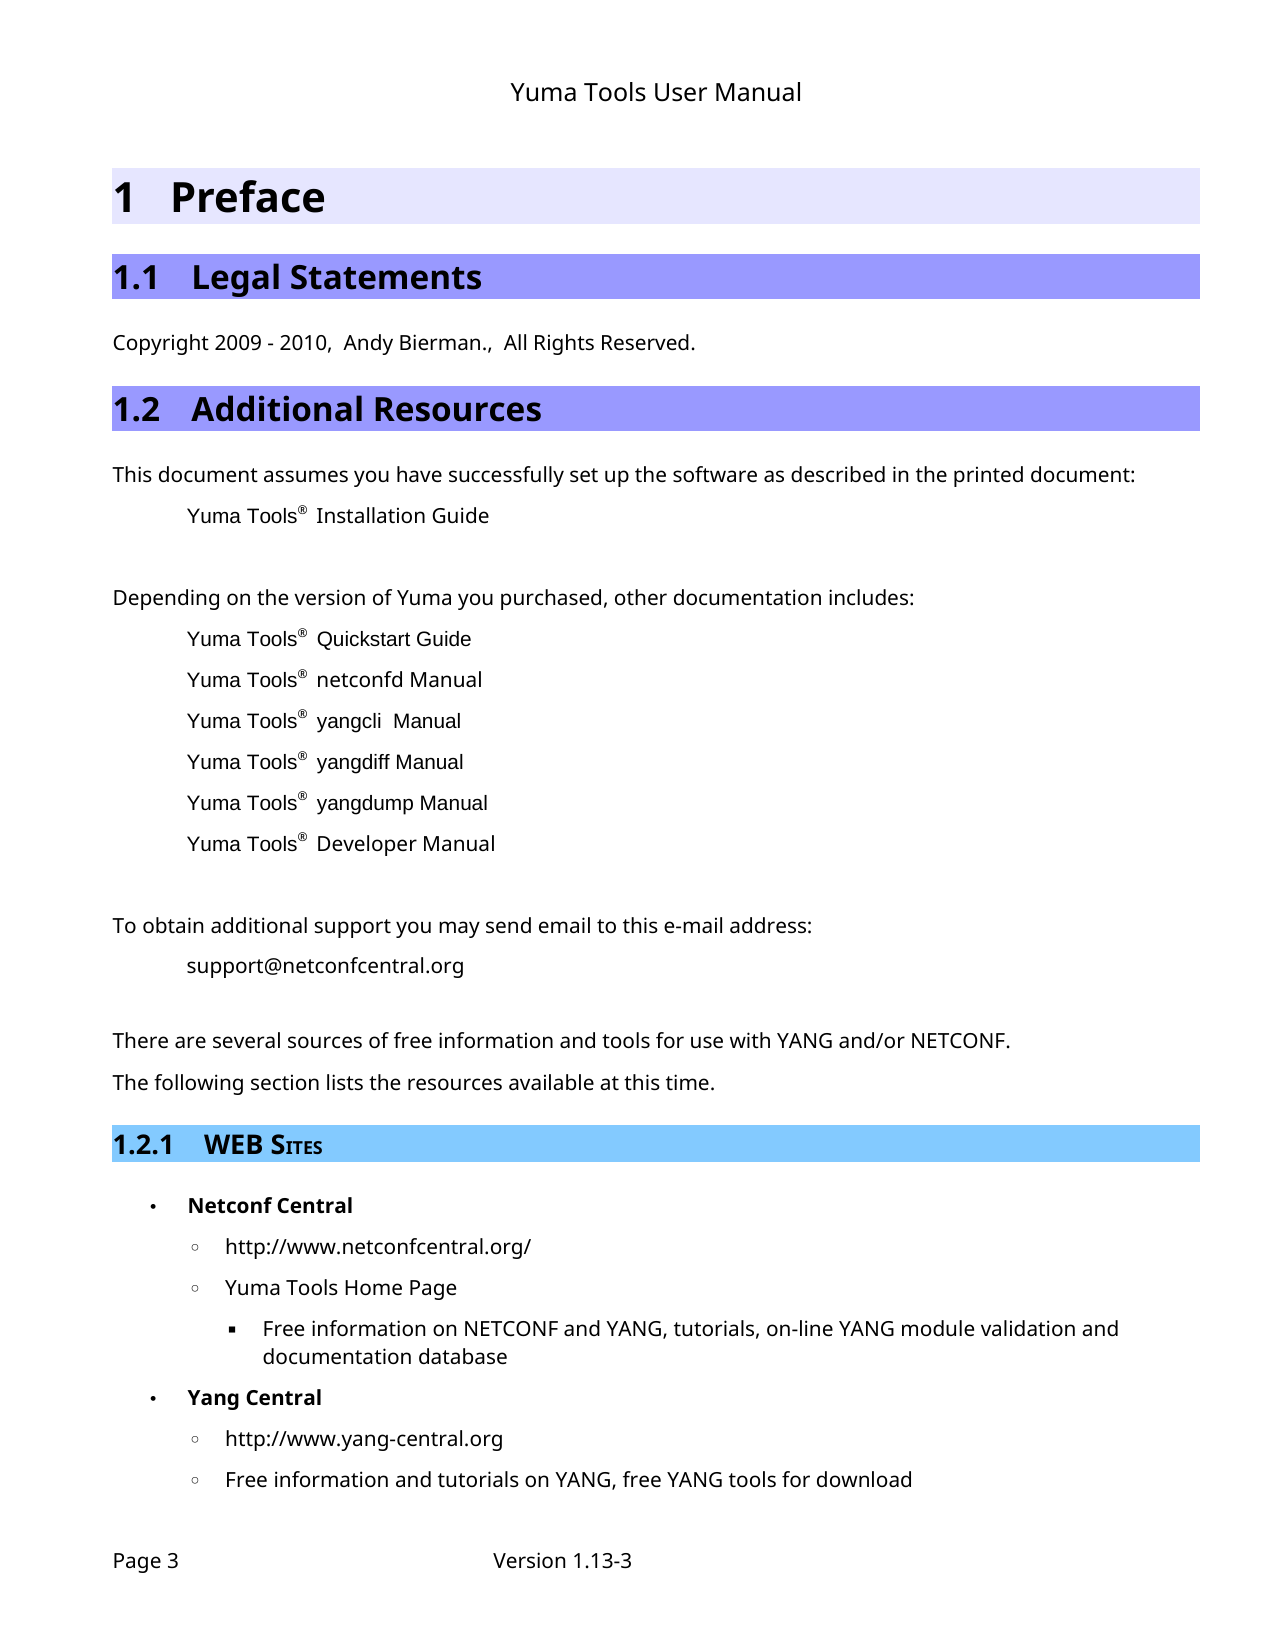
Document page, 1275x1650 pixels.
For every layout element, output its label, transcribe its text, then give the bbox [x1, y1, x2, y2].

list Free information and tutorials on YANG, free YANG tools for download [187, 1465, 1200, 1494]
list Free information on NETCONF and YANG, tutorials, on-line YANG module validation and documentation database [225, 1314, 1200, 1371]
text To obtain additional support you may send email to this e-mail address: [112, 911, 1200, 939]
text This document assumes you have successfully set up the software as described in the printed document: [112, 460, 1200, 489]
text Depending on the version of Yuma you purchased, other documentation includes: [112, 583, 1200, 612]
subtitle Additional Resources [112, 386, 1200, 431]
text Yuma Tools® yangdump Manual [112, 788, 1200, 816]
subtitle WEB Sites [112, 1125, 1200, 1162]
subtitle Legal Statements [112, 254, 1200, 299]
text Copyright 2009 - 2010, Andy Bierman., All Rights Reserved. [112, 328, 1200, 357]
list http://www.yang-central.org [187, 1424, 1200, 1453]
list Netconf Central [150, 1191, 1200, 1220]
list Yang Central [150, 1383, 1200, 1412]
subtitle Preface [112, 168, 1200, 224]
text Yuma Tools® yangdiff Manual [112, 747, 1200, 775]
text The following section lists the resources available at this time. [112, 1068, 1200, 1096]
text Yuma Tools® Quickstart Guide [112, 624, 1200, 653]
text Yuma Tools® netconfd Manual [112, 665, 1200, 693]
text Yuma Tools® yangcli Manual [112, 706, 1200, 734]
text support@netconfcentral.org [112, 952, 1200, 980]
list Yuma Tools Home Page [187, 1273, 1200, 1302]
text Yuma Tools® Installation Guide [112, 501, 1200, 530]
text Yuma Tools® Developer Manual [112, 829, 1200, 857]
text There are several sources of free information and tools for use with YANG and/or NETCONF. [112, 1027, 1200, 1055]
list http://www.netconfcentral.org/ [187, 1232, 1200, 1261]
